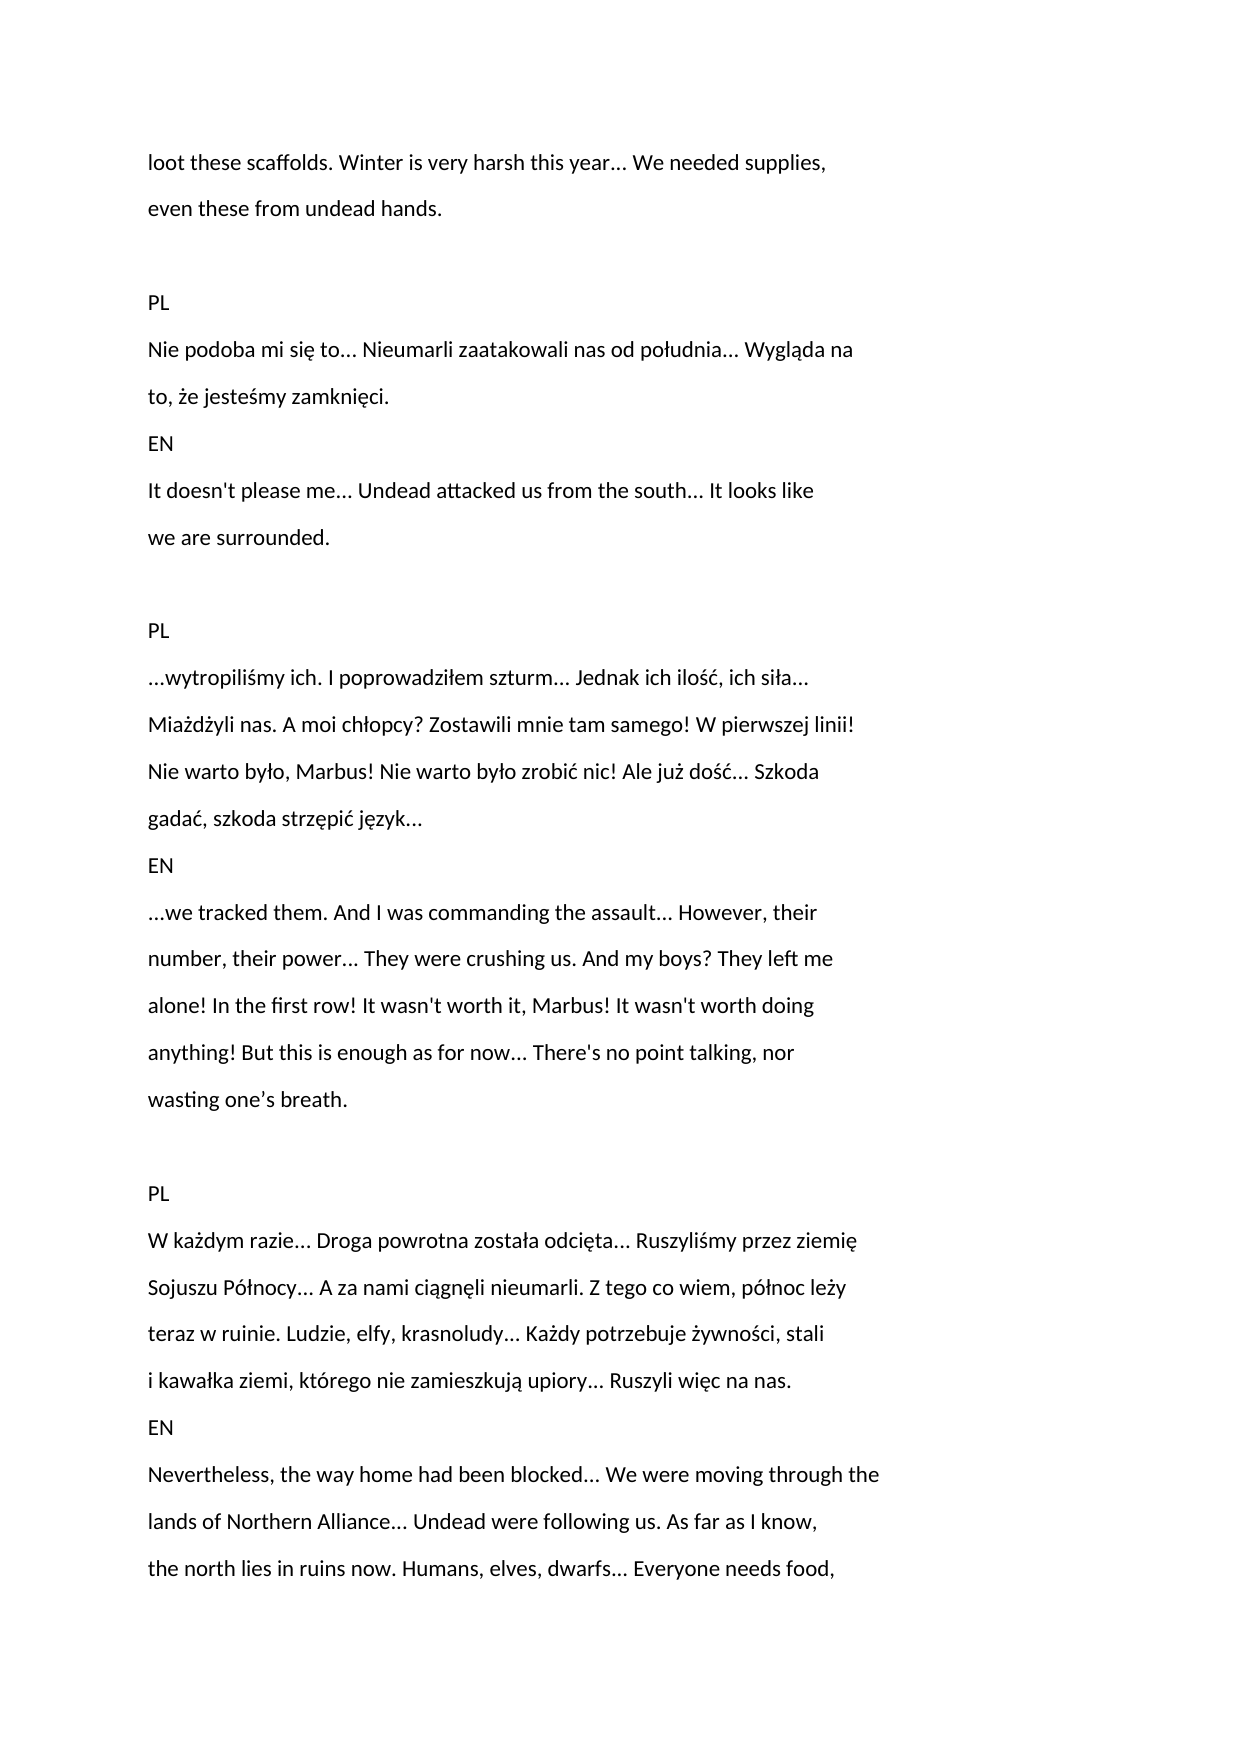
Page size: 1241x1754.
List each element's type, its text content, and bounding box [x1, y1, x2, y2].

text number, their power... They were crushing us. And my boys? They left me [148, 944, 1093, 972]
text anything! But this is enough as for now... There's no point talking, nor [148, 1038, 1093, 1066]
text wasting one’s breath. [148, 1085, 1093, 1113]
text i kawałka ziemi, którego nie zamieszkują upiory... Ruszyli więc na nas. [148, 1366, 1093, 1394]
text Sojuszu Północy... A za nami ciągnęli nieumarli. Z tego co wiem, północ leży [148, 1273, 1093, 1301]
text lands of Northern Alliance... Undead were following us. As far as I know, [148, 1507, 1093, 1535]
text EN [148, 1413, 1093, 1441]
text It doesn't please me... Undead attacked us from the south... It looks like [148, 476, 1093, 504]
text EN [148, 429, 1093, 457]
text Nevertheless, the way home had been blocked... We were moving through the [148, 1460, 1093, 1488]
text W każdym razie... Droga powrotna została odcięta... Ruszyliśmy przez ziemię [148, 1226, 1093, 1254]
text gadać, szkoda strzępić język... [148, 804, 1093, 832]
text PL [148, 1179, 1093, 1207]
text PL [148, 616, 1093, 644]
text teraz w ruinie. Ludzie, elfy, krasnoludy... Każdy potrzebuje żywności, stali [148, 1319, 1093, 1347]
text Nie podoba mi się to... Nieumarli zaatakowali nas od południa... Wygląda na [148, 335, 1093, 363]
text we are surrounded. [148, 523, 1093, 551]
text EN [148, 851, 1093, 879]
text to, że jesteśmy zamknięci. [148, 382, 1093, 410]
text alone! In the first row! It wasn't worth it, Marbus! It wasn't worth doing [148, 991, 1093, 1019]
text the north lies in ruins now. Humans, elves, dwarfs... Everyone needs food, [148, 1554, 1093, 1582]
text loot these scaffolds. Winter is very harsh this year... We needed supplies, [148, 148, 1093, 176]
text Nie warto było, Marbus! Nie warto było zrobić nic! Ale już dość... Szkoda [148, 757, 1093, 785]
text ...we tracked them. And I was commanding the assault... However, their [148, 898, 1093, 926]
text even these from undead hands. [148, 194, 1093, 222]
text PL [148, 288, 1093, 316]
text ...wytropiliśmy ich. I poprowadziłem szturm... Jednak ich ilość, ich siła... [148, 663, 1093, 691]
text Miażdżyli nas. A moi chłopcy? Zostawili mnie tam samego! W pierwszej linii! [148, 710, 1093, 738]
